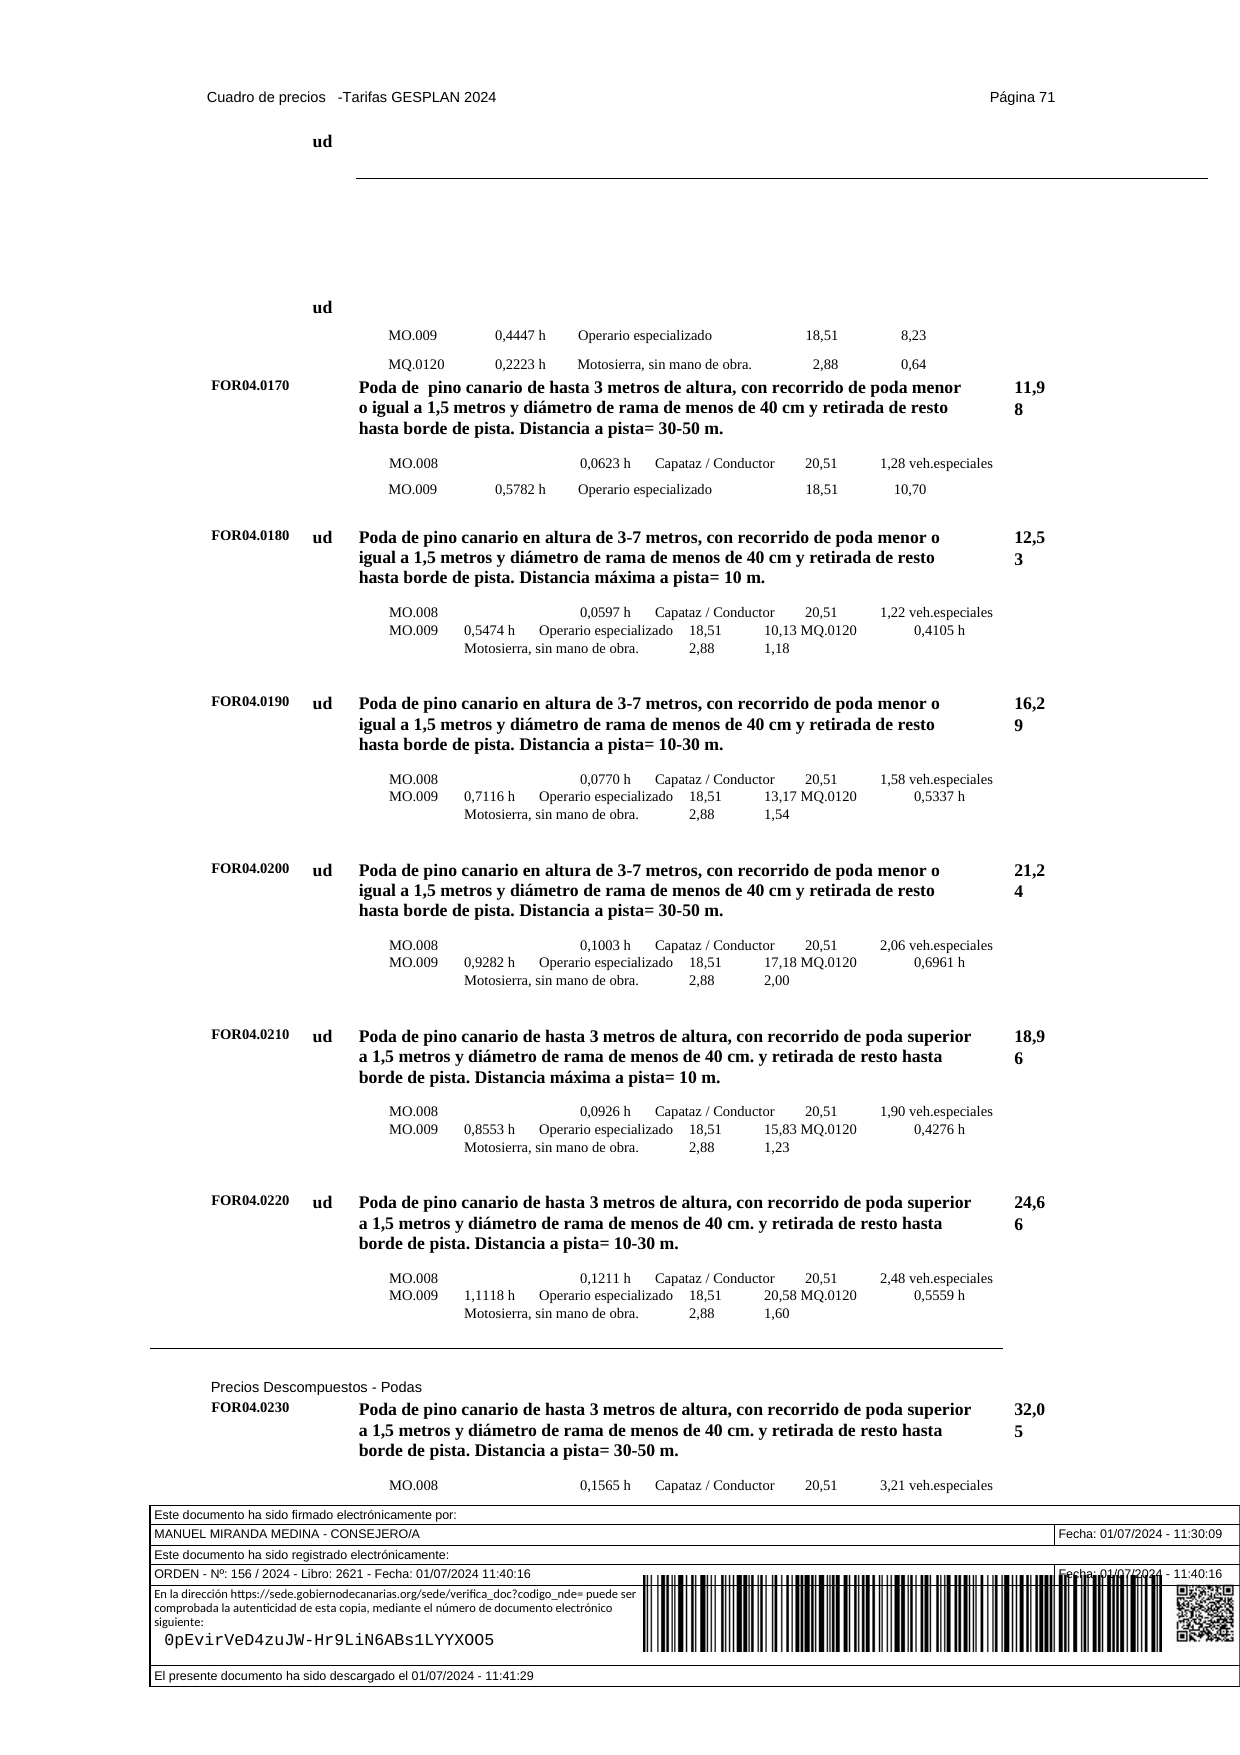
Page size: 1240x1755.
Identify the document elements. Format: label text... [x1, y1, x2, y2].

table_header [1014, 318, 1053, 377]
table_cell 11,98 [1014, 377, 1053, 527]
table_header FOR04.0230 [211, 1399, 312, 1505]
table_cell FOR04.0220 [211, 1192, 312, 1348]
table_cell FOR04.0210 [211, 1026, 312, 1192]
table_header [313, 1399, 358, 1505]
table_cell FOR04.0170 [211, 377, 312, 527]
table_cell 16,29 [1014, 693, 1053, 859]
table_cell Poda de pino canario de hasta 3 metros de altura, con recorrido de poda superior a 1,5 metros y diámetro de rama de menos de 40 cm. y retirada de resto hasta borde de pista. Distancia a pista= 10-30 m. MO.008 0,1211 h Capataz / Conductor 20,51 2,48 veh.especiales MO.009 1,1118 h Operario especializado 18,51 20,58 MQ.0120 0,5559 h Motosierra, sin mano de obra. 2,88 1,60 [359, 1192, 1014, 1348]
table_cell FOR04.0200 [211, 860, 312, 1026]
table_cell Poda de pino canario en altura de 3-7 metros, con recorrido de poda menor o igual a 1,5 metros y diámetro de rama de menos de 40 cm y retirada de resto hasta borde de pista. Distancia a pista= 10-30 m. MO.008 0,0770 h Capataz / Conductor 20,51 1,58 veh.especiales MO.009 0,7116 h Operario especializado 18,51 13,17 MQ.0120 0,5337 h Motosierra, sin mano de obra. 2,88 1,54 [359, 693, 1014, 859]
table_cell ud [313, 1026, 358, 1192]
table_cell ud [313, 860, 358, 1026]
table_header [211, 318, 312, 377]
table_cell FOR04.0190 [211, 693, 312, 859]
table_cell 12,53 [1014, 527, 1053, 693]
table_cell 18,96 [1014, 1026, 1053, 1192]
table_header [313, 318, 358, 377]
table_cell 21,24 [1014, 860, 1053, 1026]
table_cell Poda de pino canario de hasta 3 metros de altura, con recorrido de poda menor o igual a 1,5 metros y diámetro de rama de menos de 40 cm y retirada de resto hasta borde de pista. Distancia a pista= 30-50 m. MO.008 0,0623 h Capataz / Conductor 20,51 1,28 veh.especiales MO.009 0,5782 h Operario especializado 18,51 10,70 [359, 377, 1014, 527]
table_header 32,05 [1005, 1399, 1053, 1505]
table_header MO.009 0,4447 h Operario especializado 18,51 8,23 MQ.0120 0,2223 h Motosierra, sin mano de obra. 2,88 0,64 [359, 318, 1014, 377]
table_cell Poda de pino canario de hasta 3 metros de altura, con recorrido de poda superior a 1,5 metros y diámetro de rama de menos de 40 cm. y retirada de resto hasta borde de pista. Distancia máxima a pista= 10 m. MO.008 0,0926 h Capataz / Conductor 20,51 1,90 veh.especiales MO.009 0,8553 h Operario especializado 18,51 15,83 MQ.0120 0,4276 h Motosierra, sin mano de obra. 2,88 1,23 [359, 1026, 1014, 1192]
table_cell 24,66 [1014, 1192, 1053, 1348]
table_cell Poda de pino canario en altura de 3-7 metros, con recorrido de poda menor o igual a 1,5 metros y diámetro de rama de menos de 40 cm y retirada de resto hasta borde de pista. Distancia a pista= 30-50 m. MO.008 0,1003 h Capataz / Conductor 20,51 2,06 veh.especiales MO.009 0,9282 h Operario especializado 18,51 17,18 MQ.0120 0,6961 h Motosierra, sin mano de obra. 2,88 2,00 [359, 860, 1014, 1026]
table_cell ud [313, 527, 358, 693]
table_cell ud [313, 1192, 358, 1348]
table_cell FOR04.0180 [211, 527, 312, 693]
table_cell Poda de pino canario en altura de 3-7 metros, con recorrido de poda menor o igual a 1,5 metros y diámetro de rama de menos de 40 cm y retirada de resto hasta borde de pista. Distancia máxima a pista= 10 m. MO.008 0,0597 h Capataz / Conductor 20,51 1,22 veh.especiales MO.009 0,5474 h Operario especializado 18,51 10,13 MQ.0120 0,4105 h Motosierra, sin mano de obra. 2,88 1,18 [359, 527, 1014, 693]
table_cell ud [313, 693, 358, 859]
table_cell [313, 377, 358, 527]
text Precios Descompuestos - Podas [211, 1378, 1089, 1395]
table_header Poda de pino canario de hasta 3 metros de altura, con recorrido de poda superior a 1,5 metros y diámetro de rama de menos de 40 cm. y retirada de resto hasta borde de pista. Distancia a pista= 30-50 m. MO.008 0,1565 h Capataz / Conductor 20,51 3,21 veh.especiales [359, 1399, 1005, 1505]
